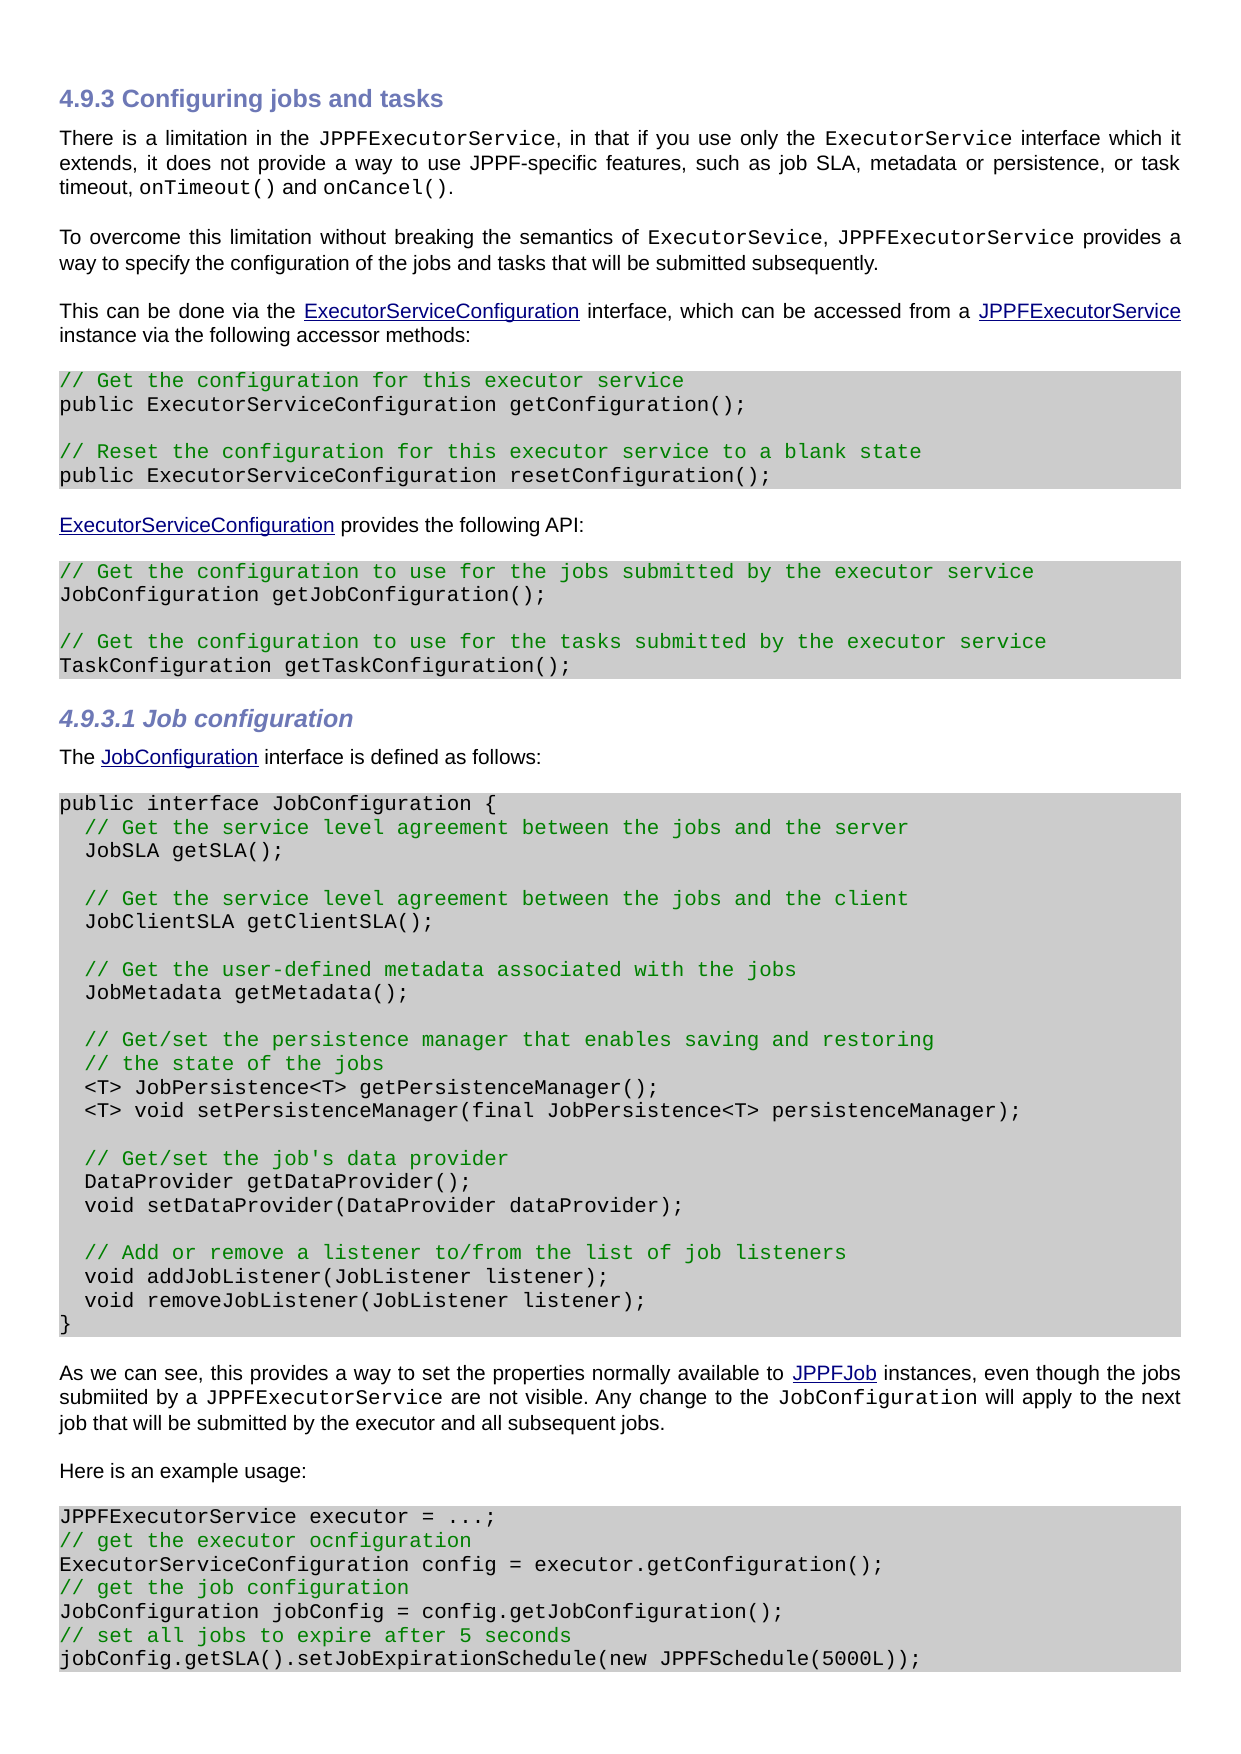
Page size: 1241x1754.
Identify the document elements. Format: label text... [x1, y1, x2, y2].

subtitle Job configuration [59, 704, 1181, 733]
text This can be done via the ExecutorServiceConfiguration interface, which can be accessed from a JPPFExecutorService instance via the following accessor methods: [59, 299, 1181, 347]
text // Get the configuration for this executor service [59, 371, 1181, 394]
text <T> void setPersistenceManager(final JobPersistence<T> persistenceManager); [59, 1100, 1181, 1124]
subtitle Configuring jobs and tasks [59, 84, 1181, 113]
text // Get the user-defined metadata associated with the jobs [59, 958, 1181, 982]
text // Get the service level agreement between the jobs and the client [59, 888, 1181, 911]
text public interface JobConfiguration { [59, 793, 1181, 817]
text JobSLA getSLA(); [59, 840, 1181, 864]
text TaskConfiguration getTaskConfiguration(); [59, 655, 1181, 679]
text To overcome this limitation without breaking the semantics of ExecutorSevice, JPPFExecutorService provides a way to specify the configuration of the jobs and tasks that will be submitted subsequently. [59, 225, 1181, 275]
text ExecutorServiceConfiguration provides the following API: [59, 513, 1181, 537]
text } [59, 1313, 1181, 1337]
text // Add or remove a listener to/from the list of job listeners [59, 1242, 1181, 1266]
text // Get/set the job's data provider [59, 1148, 1181, 1171]
text JobConfiguration getJobConfiguration(); [59, 584, 1181, 608]
text // Get/set the persistence manager that enables saving and restoring [59, 1029, 1181, 1053]
text void removeJobListener(JobListener listener); [59, 1289, 1181, 1313]
text JobMetadata getMetadata(); [59, 982, 1181, 1006]
text public ExecutorServiceConfiguration getConfiguration(); [59, 394, 1181, 418]
text DataProvider getDataProvider(); [59, 1171, 1181, 1195]
text ExecutorServiceConfiguration config = executor.getConfiguration(); [59, 1554, 1181, 1577]
text // Get the configuration to use for the jobs submitted by the executor service [59, 561, 1181, 584]
text JPPFExecutorService executor = ...; [59, 1506, 1181, 1530]
text public ExecutorServiceConfiguration resetConfiguration(); [59, 465, 1181, 489]
text // get the job configuration [59, 1577, 1181, 1601]
text JobClientSLA getClientSLA(); [59, 911, 1181, 935]
text // Get the configuration to use for the tasks submitted by the executor service [59, 632, 1181, 655]
text // get the executor ocnfiguration [59, 1530, 1181, 1554]
text // Reset the configuration for this executor service to a blank state [59, 441, 1181, 465]
text <T> JobPersistence<T> getPersistenceManager(); [59, 1077, 1181, 1100]
text The JobConfiguration interface is defined as follows: [59, 745, 1181, 769]
text // set all jobs to expire after 5 seconds [59, 1625, 1181, 1648]
text // Get the service level agreement between the jobs and the server [59, 817, 1181, 840]
text void addJobListener(JobListener listener); [59, 1266, 1181, 1289]
text JobConfiguration jobConfig = config.getJobConfiguration(); [59, 1601, 1181, 1625]
text jobConfig.getSLA().setJobExpirationSchedule(new JPPFSchedule(5000L)); [59, 1648, 1181, 1672]
text // the state of the jobs [59, 1053, 1181, 1077]
text There is a limitation in the JPPFExecutorService, in that if you use only the ExecutorService interface which it extends, it does not provide a way to use JPPF-specific features, such as job SLA, metadata or persistence, or task timeout, onTimeout() and onCancel(). [59, 125, 1181, 201]
text Here is an example usage: [59, 1458, 1181, 1482]
text As we can see, this provides a way to set the properties normally available to JPPFJob instances, even though the jobs submiited by a JPPFExecutorService are not visible. Any change to the JobConfiguration will apply to the next job that will be submitted by the executor and all subsequent jobs. [59, 1361, 1181, 1434]
text void setDataProvider(DataProvider dataProvider); [59, 1195, 1181, 1219]
